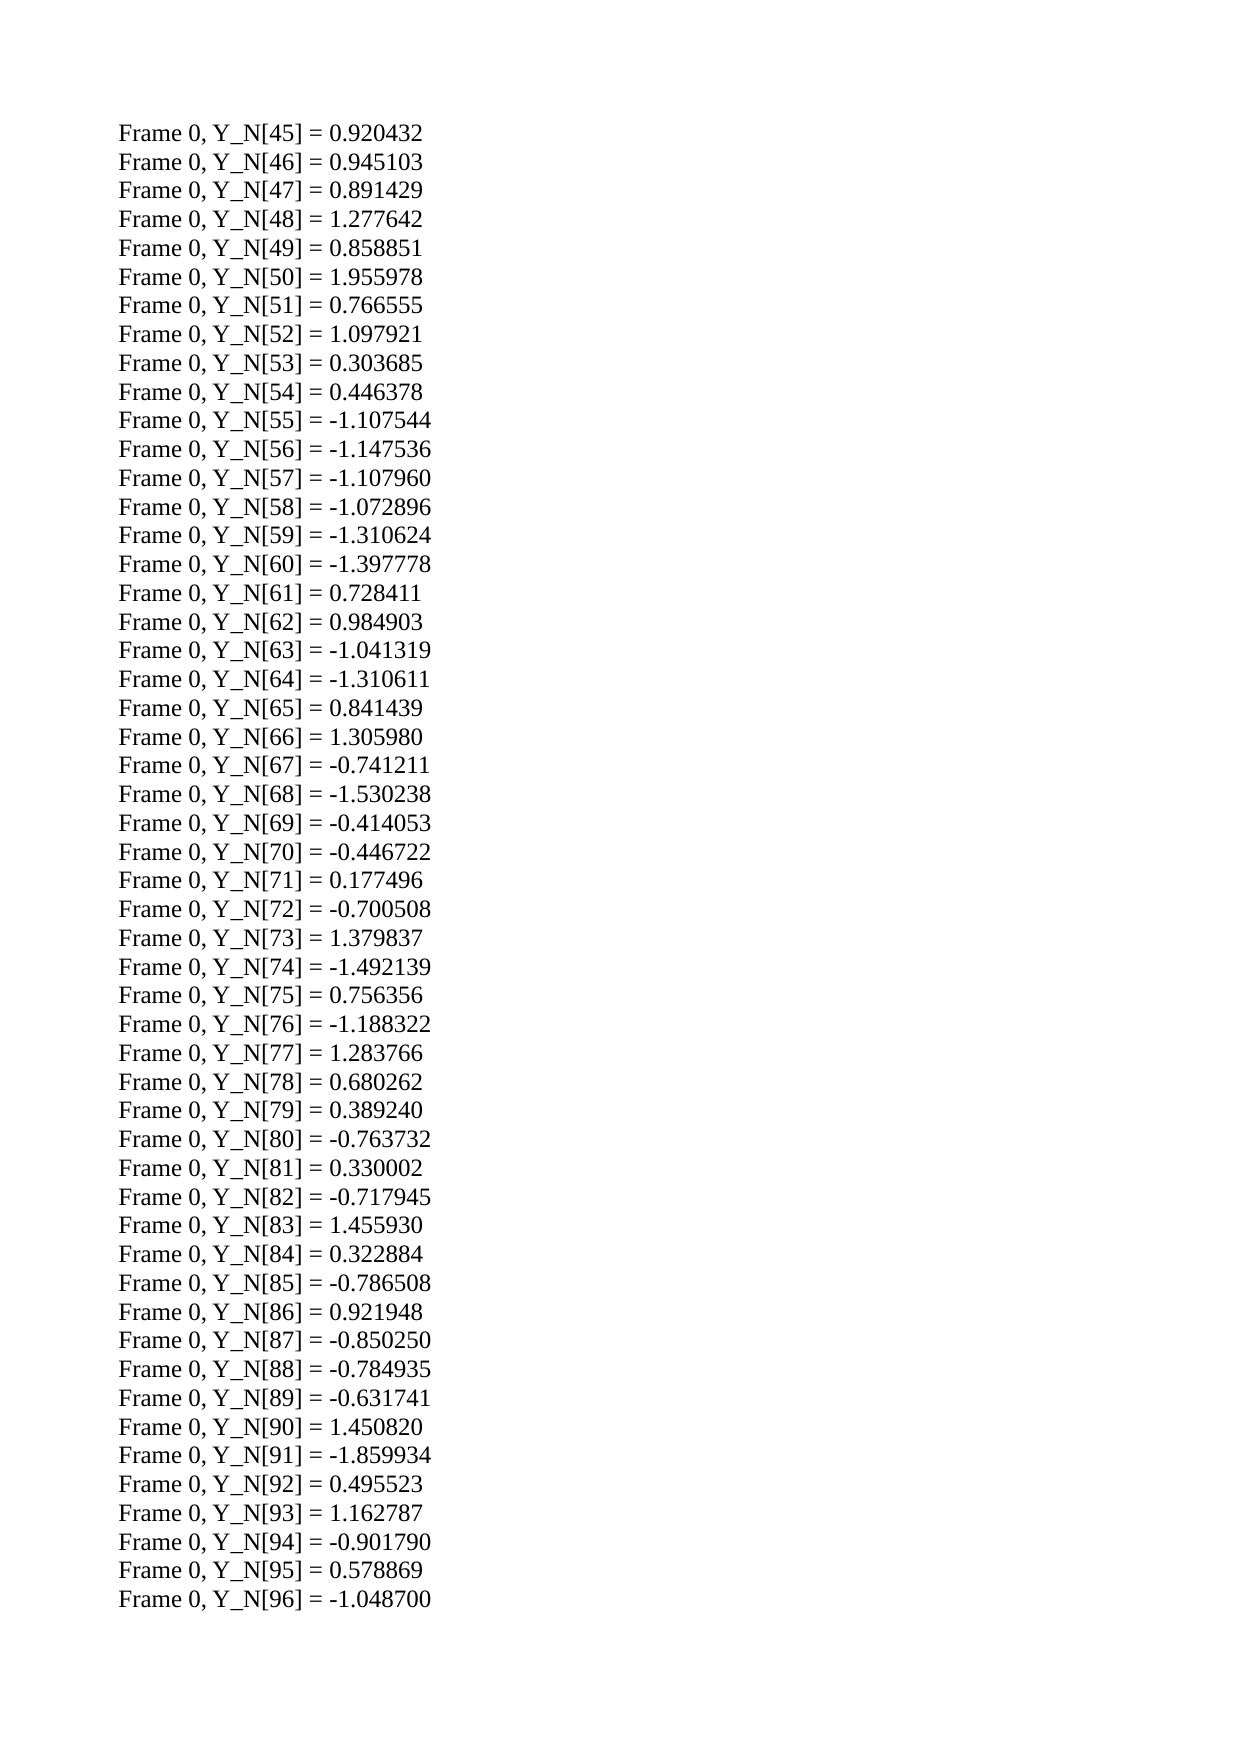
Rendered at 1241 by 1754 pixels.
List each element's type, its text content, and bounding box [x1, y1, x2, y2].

text Frame 0, Y_N[58] = -1.072896 [118, 492, 1122, 521]
text Frame 0, Y_N[87] = -0.850250 [118, 1326, 1122, 1354]
text Frame 0, Y_N[46] = 0.945103 [118, 147, 1122, 176]
text Frame 0, Y_N[52] = 1.097921 [118, 319, 1122, 348]
text Frame 0, Y_N[86] = 0.921948 [118, 1297, 1122, 1326]
text Frame 0, Y_N[66] = 1.305980 [118, 722, 1122, 751]
text Frame 0, Y_N[90] = 1.450820 [118, 1412, 1122, 1441]
text Frame 0, Y_N[57] = -1.107960 [118, 463, 1122, 492]
text Frame 0, Y_N[69] = -0.414053 [118, 808, 1122, 837]
text Frame 0, Y_N[49] = 0.858851 [118, 233, 1122, 262]
text Frame 0, Y_N[73] = 1.379837 [118, 923, 1122, 952]
text Frame 0, Y_N[93] = 1.162787 [118, 1498, 1122, 1527]
text Frame 0, Y_N[92] = 0.495523 [118, 1469, 1122, 1498]
text Frame 0, Y_N[70] = -0.446722 [118, 837, 1122, 866]
text Frame 0, Y_N[78] = 0.680262 [118, 1067, 1122, 1096]
text Frame 0, Y_N[53] = 0.303685 [118, 348, 1122, 377]
text Frame 0, Y_N[63] = -1.041319 [118, 636, 1122, 664]
text Frame 0, Y_N[67] = -0.741211 [118, 751, 1122, 779]
text Frame 0, Y_N[48] = 1.277642 [118, 204, 1122, 233]
text Frame 0, Y_N[84] = 0.322884 [118, 1239, 1122, 1268]
text Frame 0, Y_N[47] = 0.891429 [118, 176, 1122, 204]
text Frame 0, Y_N[62] = 0.984903 [118, 607, 1122, 636]
text Frame 0, Y_N[68] = -1.530238 [118, 779, 1122, 808]
text Frame 0, Y_N[79] = 0.389240 [118, 1096, 1122, 1124]
text Frame 0, Y_N[55] = -1.107544 [118, 406, 1122, 434]
text Frame 0, Y_N[59] = -1.310624 [118, 521, 1122, 549]
text Frame 0, Y_N[95] = 0.578869 [118, 1556, 1122, 1584]
text Frame 0, Y_N[83] = 1.455930 [118, 1211, 1122, 1239]
text Frame 0, Y_N[76] = -1.188322 [118, 1009, 1122, 1038]
text Frame 0, Y_N[60] = -1.397778 [118, 549, 1122, 578]
text Frame 0, Y_N[88] = -0.784935 [118, 1354, 1122, 1383]
text Frame 0, Y_N[71] = 0.177496 [118, 866, 1122, 894]
text Frame 0, Y_N[82] = -0.717945 [118, 1182, 1122, 1211]
text Frame 0, Y_N[51] = 0.766555 [118, 291, 1122, 319]
text Frame 0, Y_N[65] = 0.841439 [118, 693, 1122, 722]
text Frame 0, Y_N[72] = -0.700508 [118, 894, 1122, 923]
text Frame 0, Y_N[50] = 1.955978 [118, 262, 1122, 291]
text Frame 0, Y_N[91] = -1.859934 [118, 1441, 1122, 1469]
text Frame 0, Y_N[80] = -0.763732 [118, 1124, 1122, 1153]
text Frame 0, Y_N[74] = -1.492139 [118, 952, 1122, 981]
text Frame 0, Y_N[81] = 0.330002 [118, 1153, 1122, 1182]
text Frame 0, Y_N[61] = 0.728411 [118, 578, 1122, 607]
text Frame 0, Y_N[64] = -1.310611 [118, 664, 1122, 693]
text Frame 0, Y_N[77] = 1.283766 [118, 1038, 1122, 1067]
text Frame 0, Y_N[96] = -1.048700 [118, 1584, 1122, 1613]
text Frame 0, Y_N[85] = -0.786508 [118, 1268, 1122, 1297]
text Frame 0, Y_N[94] = -0.901790 [118, 1527, 1122, 1556]
text Frame 0, Y_N[56] = -1.147536 [118, 434, 1122, 463]
text Frame 0, Y_N[45] = 0.920432 [118, 118, 1122, 147]
text Frame 0, Y_N[75] = 0.756356 [118, 981, 1122, 1009]
text Frame 0, Y_N[54] = 0.446378 [118, 377, 1122, 406]
text Frame 0, Y_N[89] = -0.631741 [118, 1383, 1122, 1412]
